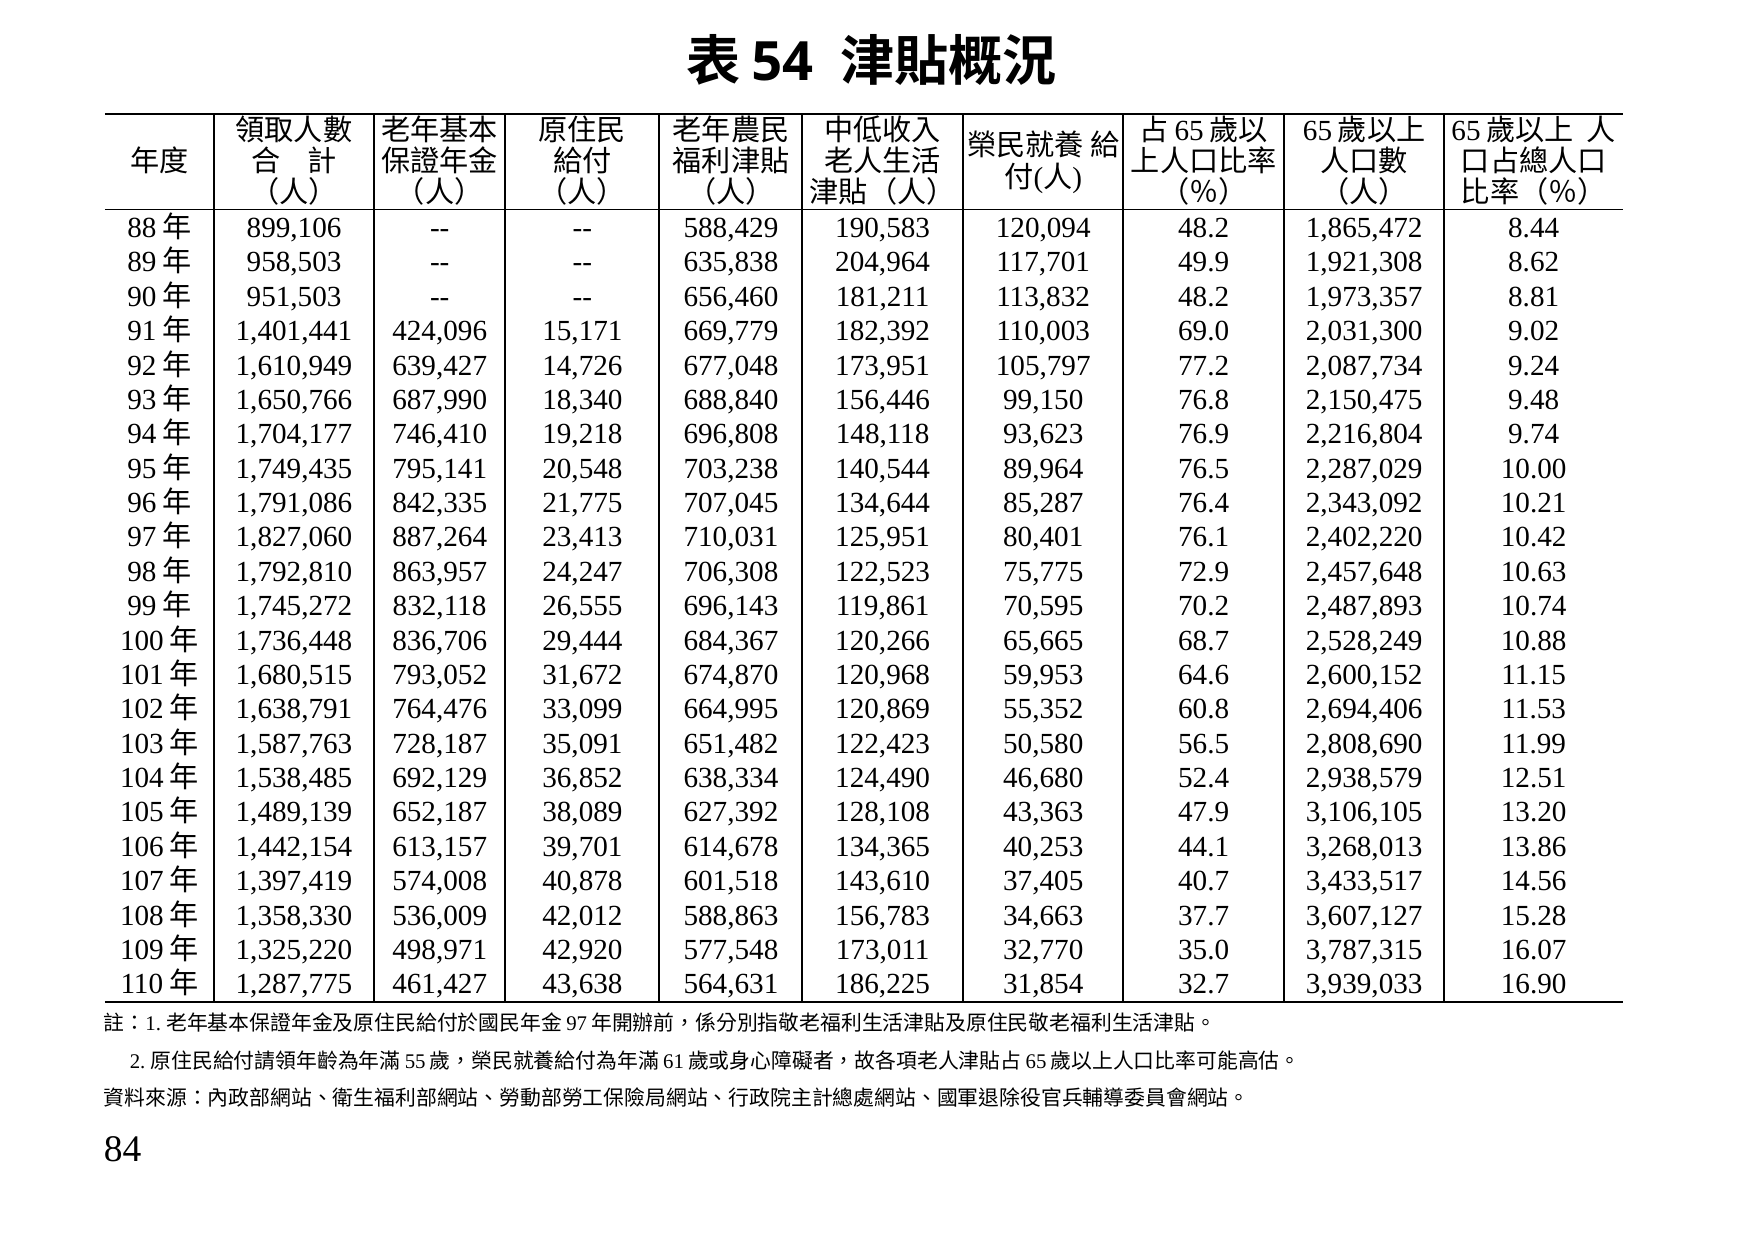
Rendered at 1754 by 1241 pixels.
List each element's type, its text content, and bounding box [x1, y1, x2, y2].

table_cell 55,352 [964, 691, 1122, 726]
table_cell 90年 [105, 279, 213, 313]
table_cell 638,334 [660, 760, 801, 794]
table_cell 50,580 [964, 726, 1122, 760]
table_cell 2,287,029 [1285, 451, 1443, 485]
table_cell 76.9 [1124, 416, 1283, 451]
table_cell 93年 [105, 382, 213, 416]
table_cell 1,973,357 [1285, 279, 1443, 313]
table_cell 1,680,515 [215, 657, 373, 691]
table_cell 958,503 [215, 244, 373, 279]
table_cell 1,489,139 [215, 794, 373, 829]
table_cell 40.7 [1124, 863, 1283, 897]
table_cell 80,401 [964, 519, 1122, 554]
table_cell 12.51 [1445, 760, 1623, 794]
table_cell 156,446 [803, 382, 962, 416]
table_cell 2,343,092 [1285, 485, 1443, 519]
table_cell -- [375, 244, 504, 279]
table_cell 31,854 [964, 966, 1122, 1001]
table_cell 1,287,775 [215, 966, 373, 1001]
table_cell 33,099 [506, 691, 658, 726]
table_cell 10.63 [1445, 554, 1623, 588]
table_cell 684,367 [660, 623, 801, 657]
table_cell 108年 [105, 898, 213, 932]
table_cell 42,012 [506, 898, 658, 932]
table_cell 461,427 [375, 966, 504, 1001]
table_cell 140,544 [803, 451, 962, 485]
table_cell 669,779 [660, 313, 801, 347]
table_cell 651,482 [660, 726, 801, 760]
table_cell 2,216,804 [1285, 416, 1443, 451]
table_header 中低收入 老人生活 津貼（人） [803, 115, 962, 209]
table_cell 106年 [105, 829, 213, 863]
table_cell 656,460 [660, 279, 801, 313]
table_cell 56.5 [1124, 726, 1283, 760]
table_cell 52.4 [1124, 760, 1283, 794]
table_cell 77.2 [1124, 348, 1283, 382]
table_cell 1,325,220 [215, 932, 373, 966]
table_cell 110年 [105, 966, 213, 1001]
table_cell 40,253 [964, 829, 1122, 863]
table_cell 707,045 [660, 485, 801, 519]
table_cell 3,787,315 [1285, 932, 1443, 966]
table_cell 35.0 [1124, 932, 1283, 966]
table_cell 156,783 [803, 898, 962, 932]
table_cell 69.0 [1124, 313, 1283, 347]
table_cell 1,745,272 [215, 588, 373, 622]
table_cell 2,694,406 [1285, 691, 1443, 726]
table_cell 3,939,033 [1285, 966, 1443, 1001]
table_cell 1,442,154 [215, 829, 373, 863]
table_cell 13.20 [1445, 794, 1623, 829]
table_cell 8.81 [1445, 279, 1623, 313]
table_cell 72.9 [1124, 554, 1283, 588]
table_cell 588,429 [660, 210, 801, 244]
table_cell 60.8 [1124, 691, 1283, 726]
table_cell 21,775 [506, 485, 658, 519]
table_cell 93,623 [964, 416, 1122, 451]
table_cell 2,031,300 [1285, 313, 1443, 347]
table_cell 2,600,152 [1285, 657, 1443, 691]
table_cell 1,650,766 [215, 382, 373, 416]
table_cell 91年 [105, 313, 213, 347]
table_header 占65歲以上人口比率（％） [1124, 115, 1283, 209]
table_cell 105,797 [964, 348, 1122, 382]
table_cell -- [506, 279, 658, 313]
table_cell 899,106 [215, 210, 373, 244]
table_cell 148,118 [803, 416, 962, 451]
table_cell 76.1 [1124, 519, 1283, 554]
table_cell 10.42 [1445, 519, 1623, 554]
table_cell 2,150,475 [1285, 382, 1443, 416]
table_cell 1,865,472 [1285, 210, 1443, 244]
table_cell 696,143 [660, 588, 801, 622]
table_header 領取人數 合 計 （人） [215, 115, 373, 209]
table_cell 89年 [105, 244, 213, 279]
table_cell 105年 [105, 794, 213, 829]
table_cell 10.00 [1445, 451, 1623, 485]
table_cell 125,951 [803, 519, 962, 554]
table_cell 498,971 [375, 932, 504, 966]
table_cell 95年 [105, 451, 213, 485]
table_cell 173,951 [803, 348, 962, 382]
table_cell 832,118 [375, 588, 504, 622]
table_cell 36,852 [506, 760, 658, 794]
table_cell 9.74 [1445, 416, 1623, 451]
table_cell 1,749,435 [215, 451, 373, 485]
table_cell 11.15 [1445, 657, 1623, 691]
table_cell 3,433,517 [1285, 863, 1443, 897]
table_cell 20,548 [506, 451, 658, 485]
table_cell 887,264 [375, 519, 504, 554]
table_cell 113,832 [964, 279, 1122, 313]
table_cell 1,736,448 [215, 623, 373, 657]
table_cell 9.48 [1445, 382, 1623, 416]
table_cell 1,921,308 [1285, 244, 1443, 279]
table_header 65歲以上 人口占總人口比率（％） [1445, 115, 1623, 209]
table_cell 728,187 [375, 726, 504, 760]
table_cell 128,108 [803, 794, 962, 829]
table_cell 13.86 [1445, 829, 1623, 863]
table_cell 89,964 [964, 451, 1122, 485]
table_cell 11.99 [1445, 726, 1623, 760]
table_cell 9.24 [1445, 348, 1623, 382]
table_cell 120,869 [803, 691, 962, 726]
table_cell 16.90 [1445, 966, 1623, 1001]
table_cell 75,775 [964, 554, 1122, 588]
table_cell 46,680 [964, 760, 1122, 794]
table_cell 688,840 [660, 382, 801, 416]
table_cell 124,490 [803, 760, 962, 794]
table_cell 103年 [105, 726, 213, 760]
table_cell 710,031 [660, 519, 801, 554]
table_cell 18,340 [506, 382, 658, 416]
table_cell 110,003 [964, 313, 1122, 347]
table_cell 104年 [105, 760, 213, 794]
table_cell 2,808,690 [1285, 726, 1443, 760]
table_cell 577,548 [660, 932, 801, 966]
table_cell 1,358,330 [215, 898, 373, 932]
table_cell 43,638 [506, 966, 658, 1001]
table_cell 703,238 [660, 451, 801, 485]
table_cell 181,211 [803, 279, 962, 313]
table_cell 97年 [105, 519, 213, 554]
table_cell 15,171 [506, 313, 658, 347]
table_cell 1,638,791 [215, 691, 373, 726]
table_cell -- [506, 244, 658, 279]
table_cell 424,096 [375, 313, 504, 347]
text 2. 原住民給付請領年齡為年滿55歲，榮民就養給付為年滿61歲或身心障礙者，故各項老人津貼占65歲以上人口比率可能高估。 [103, 1040, 1639, 1078]
table_cell 34,663 [964, 898, 1122, 932]
table_cell 99年 [105, 588, 213, 622]
table_cell 2,528,249 [1285, 623, 1443, 657]
table_cell 2,457,648 [1285, 554, 1443, 588]
table_cell 65,665 [964, 623, 1122, 657]
table_cell 120,094 [964, 210, 1122, 244]
table_cell 39,701 [506, 829, 658, 863]
table_cell 564,631 [660, 966, 801, 1001]
table_cell 951,503 [215, 279, 373, 313]
table_cell 3,268,013 [1285, 829, 1443, 863]
table_cell 10.74 [1445, 588, 1623, 622]
table_cell 120,968 [803, 657, 962, 691]
table_cell 1,538,485 [215, 760, 373, 794]
table_cell 96年 [105, 485, 213, 519]
table_cell -- [506, 210, 658, 244]
table_cell 182,392 [803, 313, 962, 347]
table_cell 109年 [105, 932, 213, 966]
table_cell 664,995 [660, 691, 801, 726]
table_cell 122,523 [803, 554, 962, 588]
table_cell 42,920 [506, 932, 658, 966]
table_cell 652,187 [375, 794, 504, 829]
table_cell 100年 [105, 623, 213, 657]
table_cell 614,678 [660, 829, 801, 863]
table_cell 38,089 [506, 794, 658, 829]
table_cell 122,423 [803, 726, 962, 760]
table_cell 101年 [105, 657, 213, 691]
table_cell 44.1 [1124, 829, 1283, 863]
table_cell 536,009 [375, 898, 504, 932]
table_cell 706,308 [660, 554, 801, 588]
table_cell 102年 [105, 691, 213, 726]
table_cell 687,990 [375, 382, 504, 416]
table_header 年度 [105, 115, 213, 209]
table_cell 677,048 [660, 348, 801, 382]
table_cell 1,704,177 [215, 416, 373, 451]
table_cell 190,583 [803, 210, 962, 244]
table_cell 746,410 [375, 416, 504, 451]
table_cell 863,957 [375, 554, 504, 588]
table_cell 14,726 [506, 348, 658, 382]
table_cell 59,953 [964, 657, 1122, 691]
table_cell 613,157 [375, 829, 504, 863]
table_cell 764,476 [375, 691, 504, 726]
table_cell 692,129 [375, 760, 504, 794]
table_cell 836,706 [375, 623, 504, 657]
table_cell 793,052 [375, 657, 504, 691]
table_cell 120,266 [803, 623, 962, 657]
table_cell 173,011 [803, 932, 962, 966]
table_cell 49.9 [1124, 244, 1283, 279]
table_cell 70,595 [964, 588, 1122, 622]
table_cell 1,791,086 [215, 485, 373, 519]
table_cell 134,365 [803, 829, 962, 863]
table_cell 32.7 [1124, 966, 1283, 1001]
table_cell 1,401,441 [215, 313, 373, 347]
table_cell 15.28 [1445, 898, 1623, 932]
table_cell 8.62 [1445, 244, 1623, 279]
table_cell 68.7 [1124, 623, 1283, 657]
table_cell 1,610,949 [215, 348, 373, 382]
table_cell 134,644 [803, 485, 962, 519]
table_cell 14.56 [1445, 863, 1623, 897]
table_cell 31,672 [506, 657, 658, 691]
table_cell 696,808 [660, 416, 801, 451]
table_cell 99,150 [964, 382, 1122, 416]
table_cell 627,392 [660, 794, 801, 829]
table_cell 64.6 [1124, 657, 1283, 691]
table_cell 24,247 [506, 554, 658, 588]
table_cell 3,106,105 [1285, 794, 1443, 829]
table_cell 88年 [105, 210, 213, 244]
table_cell 1,792,810 [215, 554, 373, 588]
table_cell 143,610 [803, 863, 962, 897]
table_cell 10.21 [1445, 485, 1623, 519]
table_cell 2,402,220 [1285, 519, 1443, 554]
table_cell 40,878 [506, 863, 658, 897]
table_cell 3,607,127 [1285, 898, 1443, 932]
text 註：1. 老年基本保證年金及原住民給付於國民年金97年開辦前，係分別指敬老福利生活津貼及原住民敬老福利生活津貼。 [103, 1003, 1639, 1040]
table_cell 76.8 [1124, 382, 1283, 416]
table_cell 26,555 [506, 588, 658, 622]
table_header 老年基本 保證年金 （人） [375, 115, 504, 209]
table_cell 795,141 [375, 451, 504, 485]
table_cell 1,587,763 [215, 726, 373, 760]
table_cell 43,363 [964, 794, 1122, 829]
table_cell 29,444 [506, 623, 658, 657]
table_cell 117,701 [964, 244, 1122, 279]
table_cell 10.88 [1445, 623, 1623, 657]
subtitle 表54 津貼概況 [103, 1, 1639, 113]
table_cell 588,863 [660, 898, 801, 932]
table_cell 8.44 [1445, 210, 1623, 244]
table_cell 2,938,579 [1285, 760, 1443, 794]
table_cell 635,838 [660, 244, 801, 279]
table_header 榮民就養 給付(人) [964, 115, 1122, 209]
table_cell 574,008 [375, 863, 504, 897]
table_cell 16.07 [1445, 932, 1623, 966]
table_cell 94年 [105, 416, 213, 451]
text 資料來源：內政部網站、衛生福利部網站、勞動部勞工保險局網站、行政院主計總處網站、國軍退除役官兵輔導委員會網站。 [103, 1078, 1639, 1115]
table_cell 186,225 [803, 966, 962, 1001]
table_header 原住民 給付 （人） [506, 115, 658, 209]
table_cell 107年 [105, 863, 213, 897]
table_cell 98年 [105, 554, 213, 588]
table_cell 76.5 [1124, 451, 1283, 485]
table_cell 85,287 [964, 485, 1122, 519]
table_cell 19,218 [506, 416, 658, 451]
table_cell 1,397,419 [215, 863, 373, 897]
table_cell 601,518 [660, 863, 801, 897]
table_cell 76.4 [1124, 485, 1283, 519]
table_cell 842,335 [375, 485, 504, 519]
table_cell 92年 [105, 348, 213, 382]
table_header 老年農民 福利津貼 （人） [660, 115, 801, 209]
table_cell 48.2 [1124, 279, 1283, 313]
table_cell 37.7 [1124, 898, 1283, 932]
table_cell 32,770 [964, 932, 1122, 966]
table_cell 9.02 [1445, 313, 1623, 347]
table_cell 119,861 [803, 588, 962, 622]
table_cell 204,964 [803, 244, 962, 279]
table_cell 70.2 [1124, 588, 1283, 622]
table_cell 47.9 [1124, 794, 1283, 829]
table_cell -- [375, 210, 504, 244]
table_cell 37,405 [964, 863, 1122, 897]
table_cell 1,827,060 [215, 519, 373, 554]
table_cell 2,087,734 [1285, 348, 1443, 382]
table_cell 48.2 [1124, 210, 1283, 244]
table_cell 11.53 [1445, 691, 1623, 726]
table_cell 674,870 [660, 657, 801, 691]
table_cell 23,413 [506, 519, 658, 554]
table_header 65歲以上 人口數 （人） [1285, 115, 1443, 209]
table_cell 2,487,893 [1285, 588, 1443, 622]
table_cell -- [375, 279, 504, 313]
table_cell 639,427 [375, 348, 504, 382]
table_cell 35,091 [506, 726, 658, 760]
